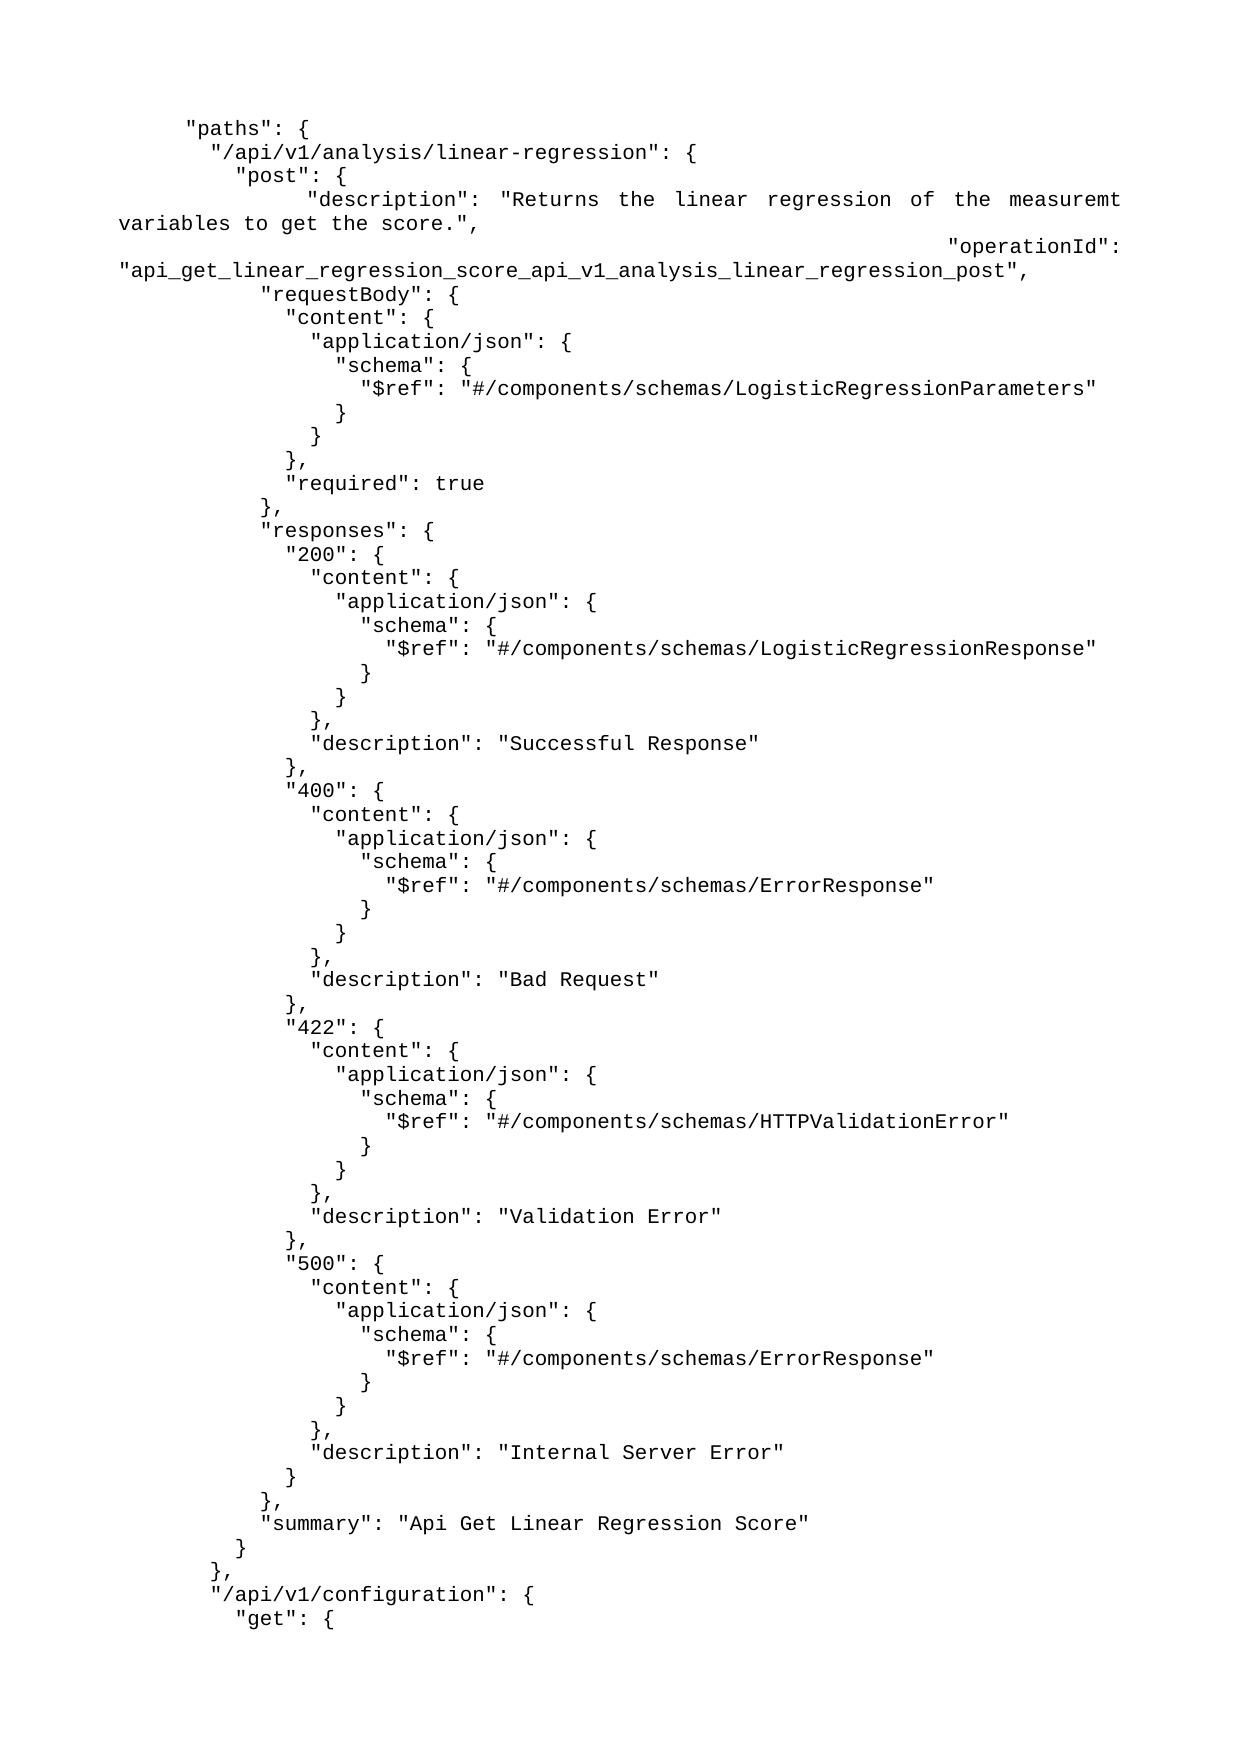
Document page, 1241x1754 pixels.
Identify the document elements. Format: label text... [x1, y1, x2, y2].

text "/api/v1/analysis/linear-regression": { [118, 142, 1122, 165]
text "requestBody": { [118, 284, 1122, 307]
text "paths": { [118, 118, 1122, 142]
text "post": { [118, 165, 1122, 189]
text "responses": { [118, 520, 1122, 544]
text "application/json": { [118, 827, 1122, 851]
text "application/json": { [118, 1300, 1122, 1324]
text "schema": { [118, 615, 1122, 638]
text }, [118, 449, 1122, 473]
text "schema": { [118, 851, 1122, 875]
text }, [118, 1229, 1122, 1253]
text "500": { [118, 1253, 1122, 1277]
text "content": { [118, 804, 1122, 827]
text }, [118, 709, 1122, 733]
text } [118, 426, 1122, 449]
text "required": true [118, 473, 1122, 496]
text } [118, 898, 1122, 922]
text "$ref": "#/components/schemas/LogisticRegressionResponse" [118, 638, 1122, 662]
text } [118, 662, 1122, 686]
text "operationId": "api_get_linear_regression_score_api_v1_analysis_linear_regression_post", [118, 236, 1122, 284]
text } [118, 1135, 1122, 1158]
text } [118, 1395, 1122, 1419]
text "schema": { [118, 1088, 1122, 1111]
text "description": "Validation Error" [118, 1206, 1122, 1229]
text "422": { [118, 1017, 1122, 1040]
text "application/json": { [118, 591, 1122, 615]
text "summary": "Api Get Linear Regression Score" [118, 1513, 1122, 1537]
text "get": { [118, 1608, 1122, 1631]
text "content": { [118, 1277, 1122, 1300]
text "content": { [118, 1040, 1122, 1064]
text "content": { [118, 307, 1122, 331]
text }, [118, 1419, 1122, 1442]
text "400": { [118, 780, 1122, 804]
text "200": { [118, 544, 1122, 567]
text "$ref": "#/components/schemas/HTTPValidationError" [118, 1111, 1122, 1135]
text } [118, 1466, 1122, 1489]
text }, [118, 946, 1122, 969]
text "description": "Returns the linear regression of the measuremt variables to get the score.", [118, 189, 1122, 236]
text } [118, 1371, 1122, 1395]
text "$ref": "#/components/schemas/ErrorResponse" [118, 875, 1122, 898]
text }, [118, 1182, 1122, 1206]
text } [118, 402, 1122, 426]
text "/api/v1/configuration": { [118, 1584, 1122, 1608]
text }, [118, 757, 1122, 780]
text } [118, 686, 1122, 709]
text "$ref": "#/components/schemas/ErrorResponse" [118, 1348, 1122, 1371]
text "$ref": "#/components/schemas/LogisticRegressionParameters" [118, 378, 1122, 402]
text } [118, 922, 1122, 946]
text "description": "Internal Server Error" [118, 1442, 1122, 1466]
text "application/json": { [118, 1064, 1122, 1088]
text "schema": { [118, 1324, 1122, 1348]
text }, [118, 993, 1122, 1017]
text "application/json": { [118, 331, 1122, 354]
text } [118, 1158, 1122, 1182]
text "description": "Successful Response" [118, 733, 1122, 757]
text } [118, 1537, 1122, 1561]
text }, [118, 1561, 1122, 1584]
text "description": "Bad Request" [118, 969, 1122, 993]
text "content": { [118, 567, 1122, 591]
text }, [118, 496, 1122, 520]
text }, [118, 1489, 1122, 1513]
text "schema": { [118, 354, 1122, 378]
